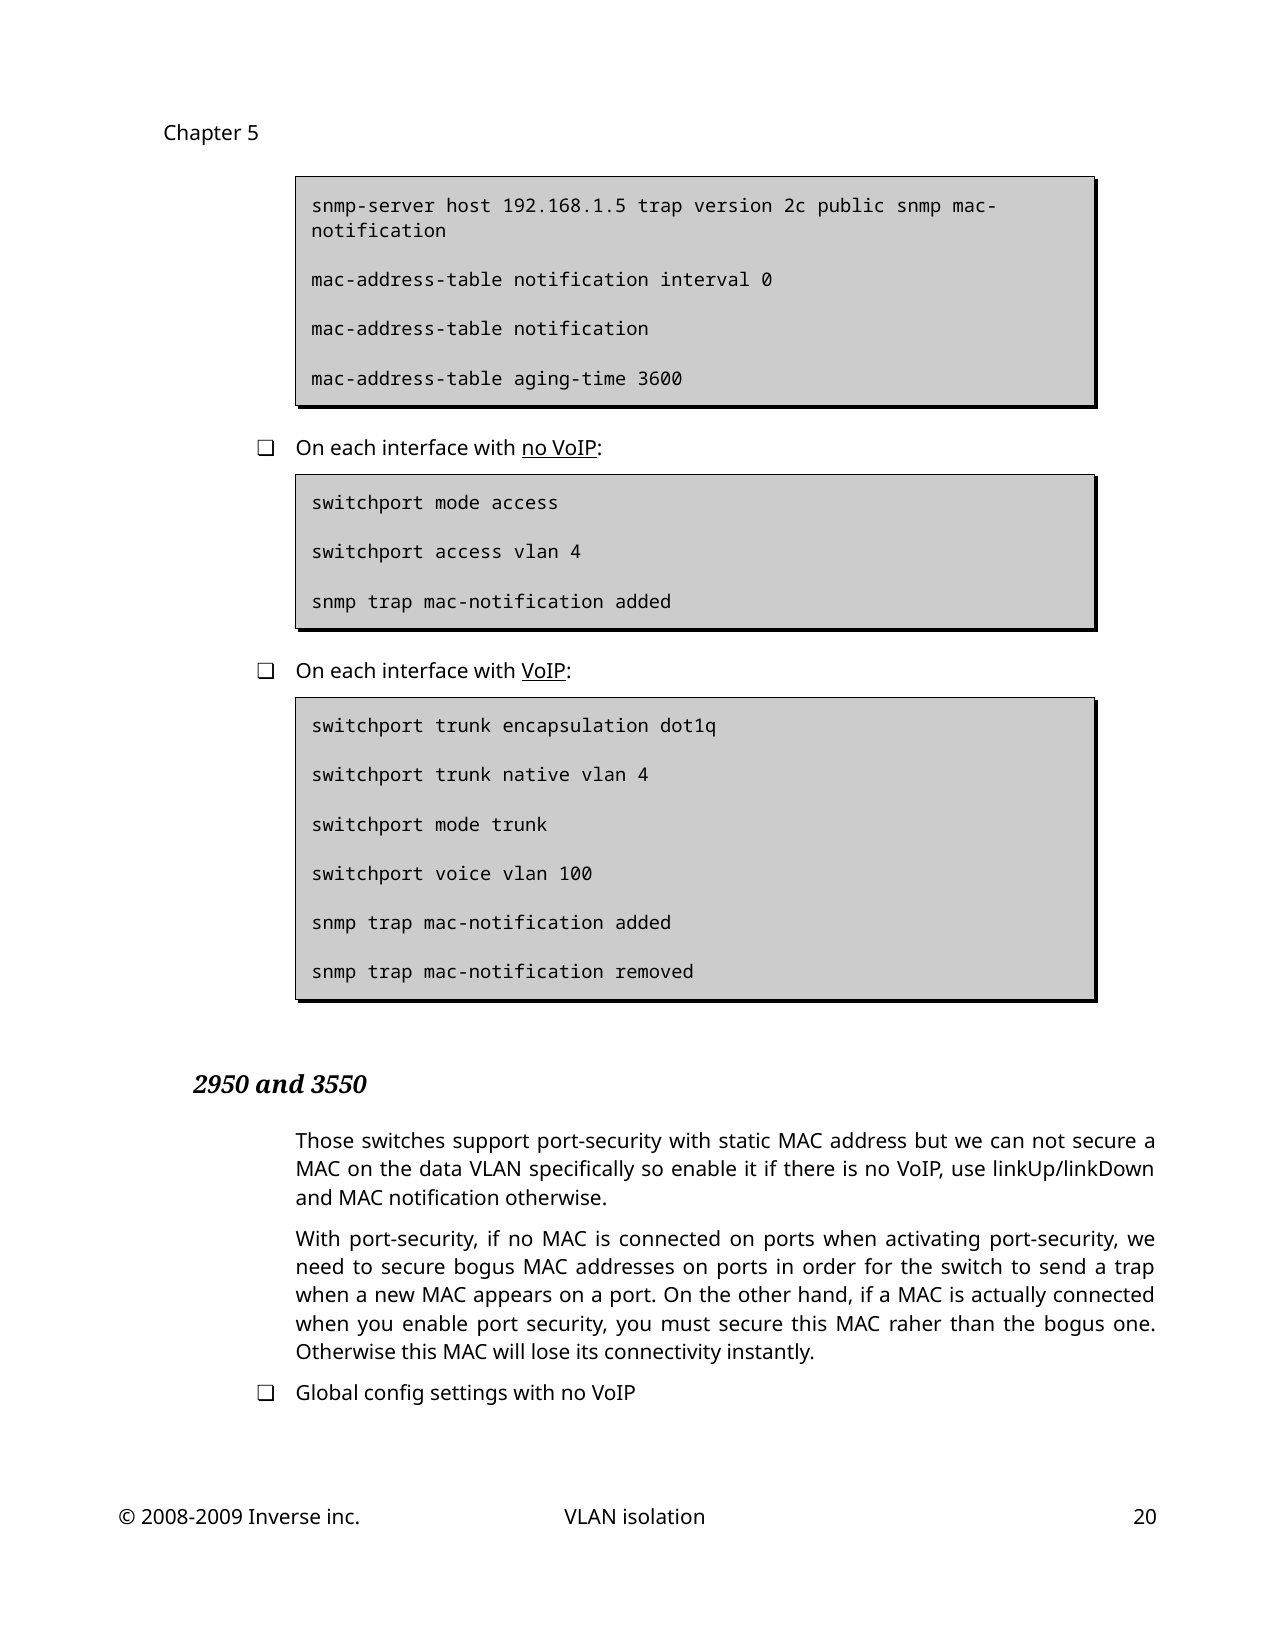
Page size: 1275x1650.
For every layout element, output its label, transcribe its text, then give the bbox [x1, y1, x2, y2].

list ❏ Global config settings with no VoIP [256, 1378, 1157, 1407]
list ❏ On each interface with VoIP: [256, 656, 1157, 684]
text snmp-server host 192.168.1.5 trap version 2c public snmp mac-notification [296, 177, 1094, 243]
text snmp trap mac-notification added [296, 572, 1094, 628]
text switchport voice vlan 100 [296, 844, 1094, 886]
text switchport mode trunk [296, 795, 1094, 836]
text mac-address-table aging-time 3600 [296, 349, 1094, 405]
text switchport trunk encapsulation dot1q [296, 698, 1094, 738]
subtitle 2950 and 3550 [156, 1067, 1157, 1101]
text snmp trap mac-notification added [296, 893, 1094, 935]
text With port-security, if no MAC is connected on ports when activating port-security, we need to secure bogus MAC addresses on ports in order for the switch to send a trap when a new MAC appears on a port. On the other hand, if a MAC is actually connected when you enable port security, you must secure this MAC raher than the bogus one. Otherwise this MAC will lose its connectivity instantly. [295, 1224, 1157, 1366]
text switchport access vlan 4 [296, 523, 1094, 564]
text snmp trap mac-notification removed [296, 943, 1094, 999]
text mac-address-table notification [296, 300, 1094, 341]
list ❏ On each interface with no VoIP: [256, 433, 1157, 461]
text mac-address-table notification interval 0 [296, 251, 1094, 292]
text switchport trunk native vlan 4 [296, 746, 1094, 787]
text Those switches support port-security with static MAC address but we can not secure a MAC on the data VLAN specifically so enable it if there is no VoIP, use linkUp/linkDown and MAC notification otherwise. [295, 1126, 1157, 1211]
text switchport mode access [296, 475, 1094, 515]
